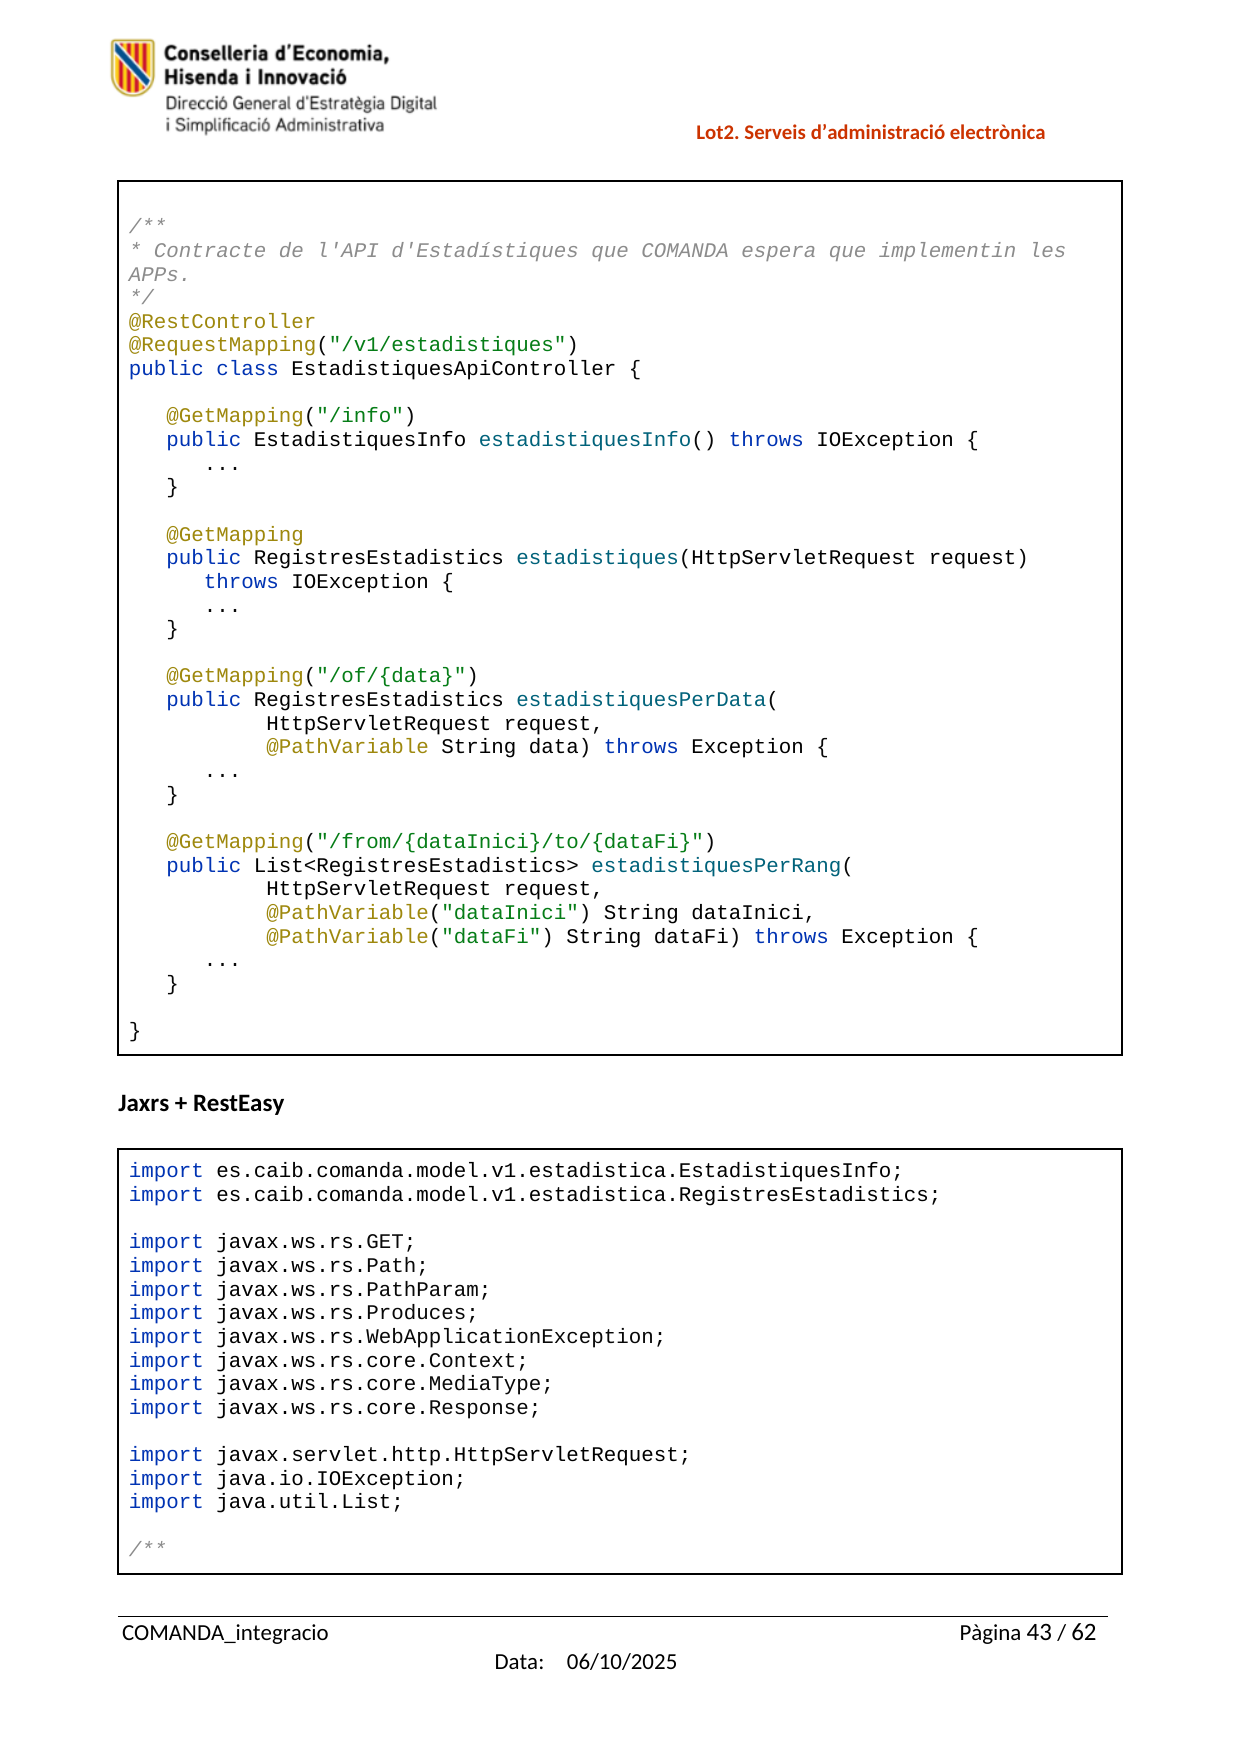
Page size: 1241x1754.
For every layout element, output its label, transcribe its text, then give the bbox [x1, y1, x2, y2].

text Jaxrs + RestEasy [118, 1087, 1122, 1117]
picture [100, 26, 467, 156]
table_header import es.caib.comanda.model.v1.estadistica.EstadistiquesInfo; import es.caib.comanda.model.v1.estadistica.RegistresEstadistics; import javax.ws.rs.GET; import javax.ws.rs.Path; import javax.ws.rs.PathParam; import javax.ws.rs.Produces; import javax.ws.rs.WebApplicationException; import javax.ws.rs.core.Context; import javax.ws.rs.core.MediaType; import javax.ws.rs.core.Response; import javax.servlet.http.HttpServletRequest; import java.io.IOException; import java.util.List; /** [119, 1150, 1121, 1573]
table_header /** * Contracte de l'API d'Estadístiques que COMANDA espera que implementin les APPs. */ @RestController @RequestMapping("/v1/estadistiques") public class EstadistiquesApiController { @GetMapping("/info") public EstadistiquesInfo estadistiquesInfo() throws IOException { ... } @GetMapping public RegistresEstadistics estadistiques(HttpServletRequest request) throws IOException { ... } @GetMapping("/of/{data}") public RegistresEstadistics estadistiquesPerData( HttpServletRequest request, @PathVariable String data) throws Exception { ... } @GetMapping("/from/{dataInici}/to/{dataFi}") public List<RegistresEstadistics> estadistiquesPerRang( HttpServletRequest request, @PathVariable("dataInici") String dataInici, @PathVariable("dataFi") String dataFi) throws Exception { ... } } [119, 182, 1121, 1054]
